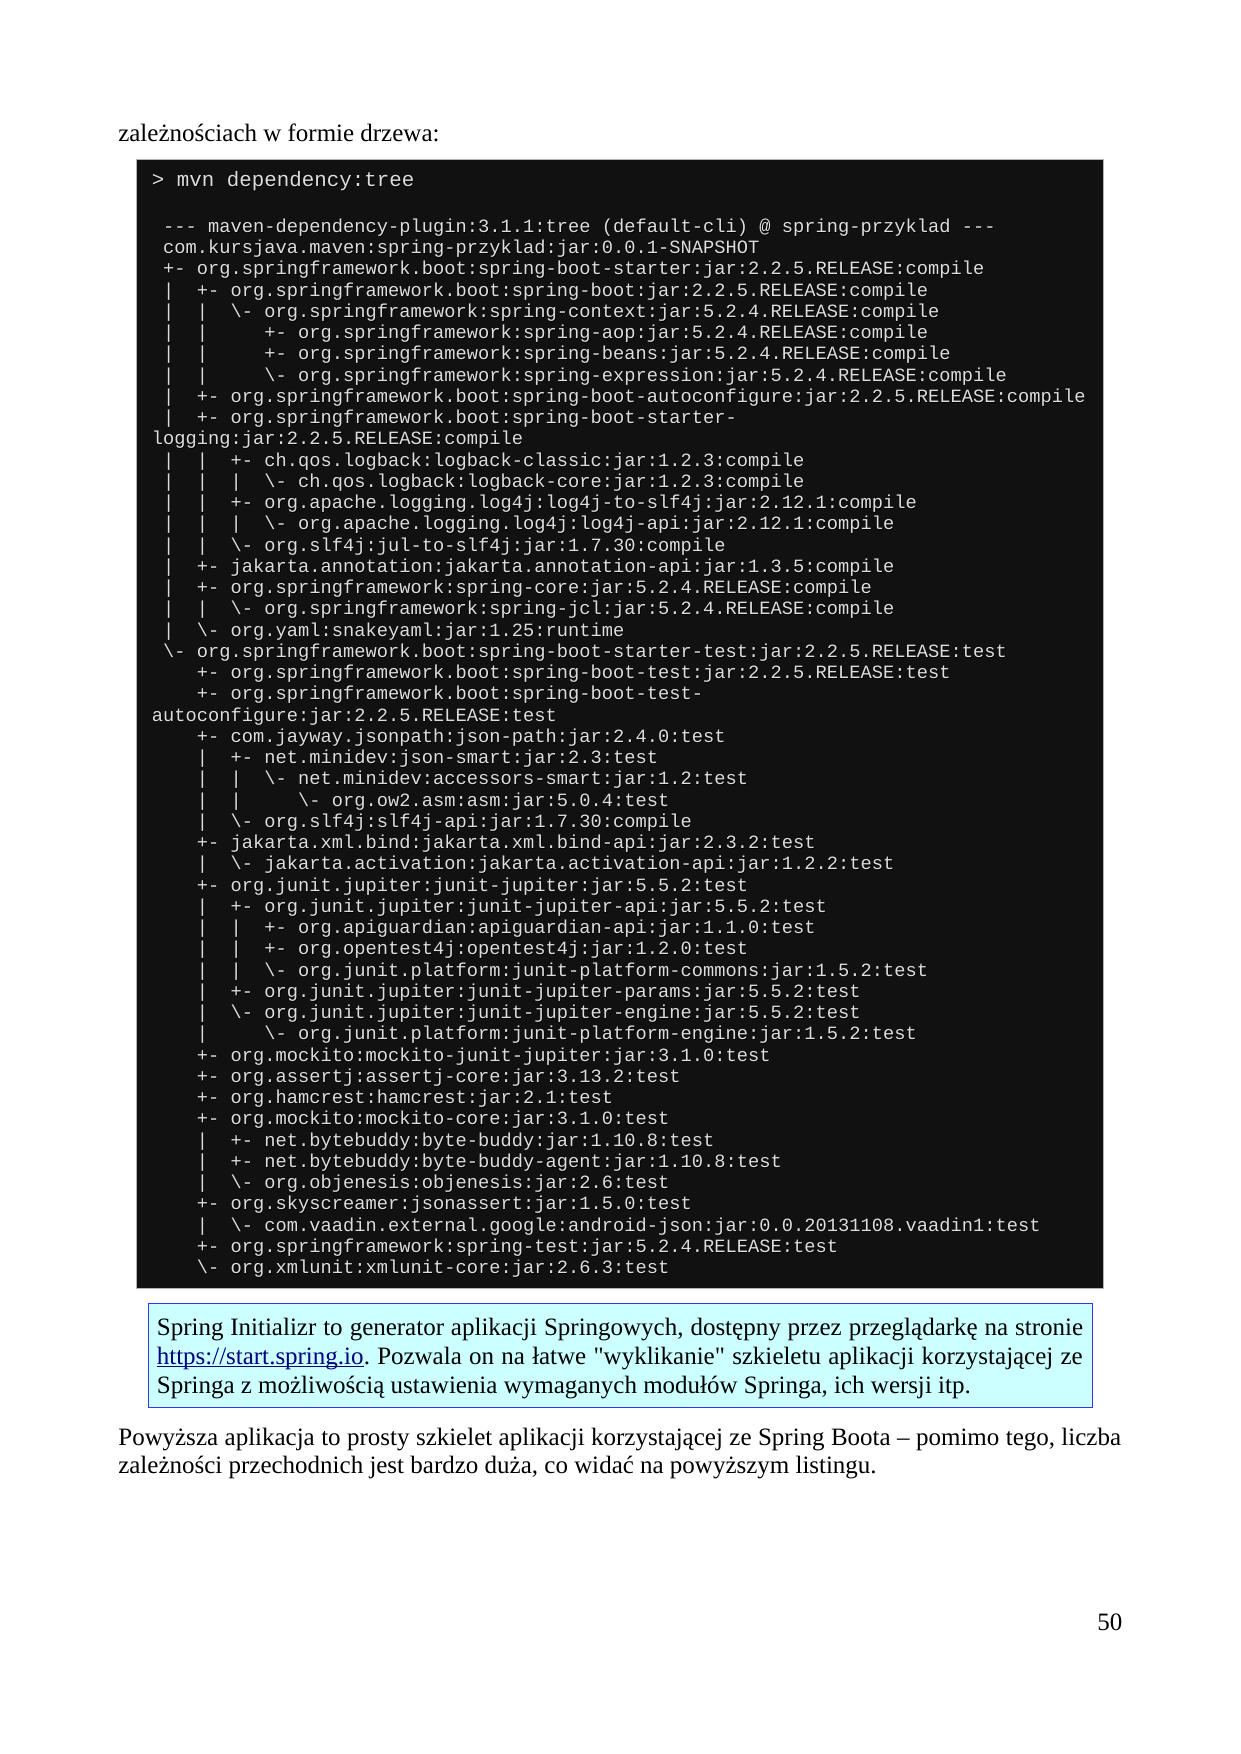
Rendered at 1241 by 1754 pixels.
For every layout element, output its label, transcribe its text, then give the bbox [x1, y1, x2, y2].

text +- jakarta.xml.bind:jakarta.xml.bind-api:jar:2.3.2:test [137, 823, 1103, 844]
text | \- org.slf4j:slf4j-api:jar:1.7.30:compile [137, 802, 1103, 823]
text | | \- org.junit.platform:junit-platform-commons:jar:1.5.2:test [137, 950, 1103, 972]
text | | +- org.apiguardian:apiguardian-api:jar:1.1.0:test [137, 908, 1103, 929]
text | | \- net.minidev:accessors-smart:jar:1.2:test [137, 759, 1103, 780]
text | +- org.springframework.boot:spring-boot-autoconfigure:jar:2.2.5.RELEASE:compile [137, 377, 1103, 398]
text +- org.skyscreamer:jsonassert:jar:1.5.0:test [137, 1184, 1103, 1205]
text | +- org.junit.jupiter:junit-jupiter-api:jar:5.5.2:test [137, 887, 1103, 908]
text \- org.springframework.boot:spring-boot-starter-test:jar:2.2.5.RELEASE:test [137, 632, 1103, 653]
text +- org.mockito:mockito-junit-jupiter:jar:3.1.0:test [137, 1035, 1103, 1057]
text +- org.springframework.boot:spring-boot-test:jar:2.2.5.RELEASE:test [137, 653, 1103, 674]
text | \- jakarta.activation:jakarta.activation-api:jar:1.2.2:test [137, 844, 1103, 865]
text +- org.hamcrest:hamcrest:jar:2.1:test [137, 1078, 1103, 1099]
text | | | \- org.apache.logging.log4j:log4j-api:jar:2.12.1:compile [137, 504, 1103, 525]
text | | +- org.apache.logging.log4j:log4j-to-slf4j:jar:2.12.1:compile [137, 483, 1103, 504]
text --- maven-dependency-plugin:3.1.1:tree (default-cli) @ spring-przyklad --- [137, 207, 1103, 228]
text | | \- org.springframework:spring-context:jar:5.2.4.RELEASE:compile [137, 292, 1103, 313]
text | | \- org.springframework:spring-jcl:jar:5.2.4.RELEASE:compile [137, 589, 1103, 610]
text | | +- org.springframework:spring-beans:jar:5.2.4.RELEASE:compile [137, 334, 1103, 355]
text Spring Initializr to generator aplikacji Springowych, dostępny przez przeglądarkę na stronie https://start.spring.io. Pozwala on na łatwe "wyklikanie" szkieletu aplikacji korzystającej ze Springa z możliwością ustawienia wymaganych modułów Springa, ich wersji itp. [149, 1304, 1092, 1407]
text +- org.springframework.boot:spring-boot-test-autoconfigure:jar:2.2.5.RELEASE:test [137, 674, 1103, 717]
text | \- org.junit.platform:junit-platform-engine:jar:1.5.2:test [137, 1014, 1103, 1035]
text Powyższa aplikacja to prosty szkielet aplikacji korzystającej ze Spring Boota – pomimo tego, liczba zależności przechodnich jest bardzo duża, co widać na powyższym listingu. [118, 1422, 1122, 1479]
text +- org.assertj:assertj-core:jar:3.13.2:test [137, 1057, 1103, 1078]
text | | | \- ch.qos.logback:logback-core:jar:1.2.3:compile [137, 462, 1103, 483]
text | | +- ch.qos.logback:logback-classic:jar:1.2.3:compile [137, 440, 1103, 462]
text | | +- org.opentest4j:opentest4j:jar:1.2.0:test [137, 929, 1103, 950]
text | +- net.bytebuddy:byte-buddy-agent:jar:1.10.8:test [137, 1142, 1103, 1163]
text | +- jakarta.annotation:jakarta.annotation-api:jar:1.3.5:compile [137, 547, 1103, 568]
text | | \- org.ow2.asm:asm:jar:5.0.4:test [137, 780, 1103, 802]
text zależnościach w formie drzewa: [118, 118, 1122, 147]
text | +- org.junit.jupiter:junit-jupiter-params:jar:5.5.2:test [137, 972, 1103, 993]
text +- org.springframework.boot:spring-boot-starter:jar:2.2.5.RELEASE:compile [137, 249, 1103, 270]
text | +- org.springframework.boot:spring-boot:jar:2.2.5.RELEASE:compile [137, 270, 1103, 292]
text | +- org.springframework.boot:spring-boot-starter-logging:jar:2.2.5.RELEASE:compile [137, 398, 1103, 440]
text | +- net.minidev:json-smart:jar:2.3:test [137, 738, 1103, 759]
text > mvn dependency:tree [137, 160, 1103, 183]
text com.kursjava.maven:spring-przyklad:jar:0.0.1-SNAPSHOT [137, 228, 1103, 249]
text | +- net.bytebuddy:byte-buddy:jar:1.10.8:test [137, 1120, 1103, 1142]
text +- org.mockito:mockito-core:jar:3.1.0:test [137, 1099, 1103, 1120]
text | \- org.junit.jupiter:junit-jupiter-engine:jar:5.5.2:test [137, 993, 1103, 1014]
text | | \- org.springframework:spring-expression:jar:5.2.4.RELEASE:compile [137, 355, 1103, 377]
text | \- org.objenesis:objenesis:jar:2.6:test [137, 1163, 1103, 1184]
text | | \- org.slf4j:jul-to-slf4j:jar:1.7.30:compile [137, 525, 1103, 547]
text | \- org.yaml:snakeyaml:jar:1.25:runtime [137, 610, 1103, 632]
text | +- org.springframework:spring-core:jar:5.2.4.RELEASE:compile [137, 568, 1103, 589]
text +- com.jayway.jsonpath:json-path:jar:2.4.0:test [137, 717, 1103, 738]
text +- org.springframework:spring-test:jar:5.2.4.RELEASE:test [137, 1227, 1103, 1248]
text | \- com.vaadin.external.google:android-json:jar:0.0.20131108.vaadin1:test [137, 1205, 1103, 1227]
text \- org.xmlunit:xmlunit-core:jar:2.6.3:test [137, 1248, 1103, 1288]
text | | +- org.springframework:spring-aop:jar:5.2.4.RELEASE:compile [137, 313, 1103, 334]
text +- org.junit.jupiter:junit-jupiter:jar:5.5.2:test [137, 865, 1103, 887]
